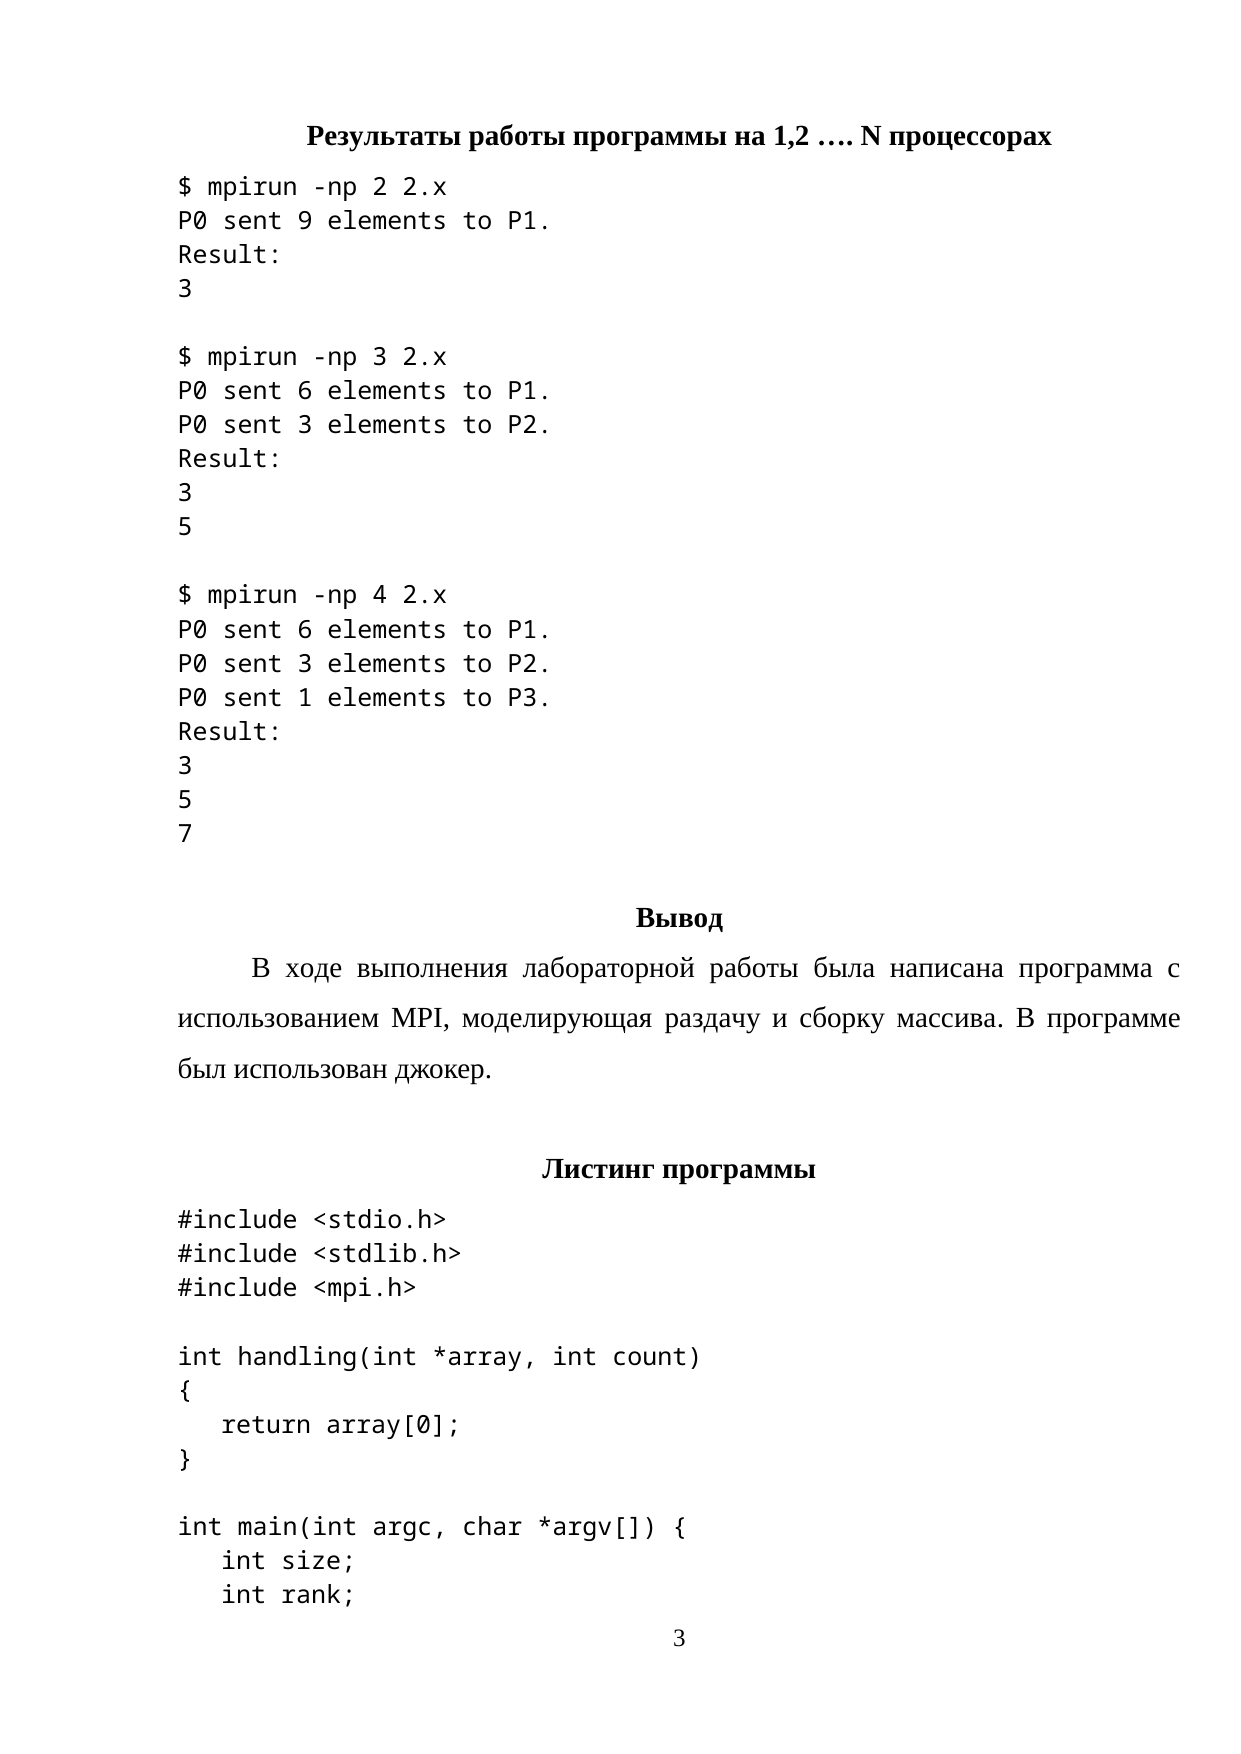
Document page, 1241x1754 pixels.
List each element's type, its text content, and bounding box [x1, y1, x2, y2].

text В ходе выполнения лабораторной работы была написана программа с использованием MPI, моделирующая раздачу и сборку массива. В программе был использован джокер. [177, 950, 1181, 1084]
text int main(int argc, char *argv[]) { [177, 1508, 1181, 1542]
text Вывод [177, 900, 1181, 933]
list #include <stdio.h> [177, 1202, 1181, 1236]
text 5 [177, 782, 1181, 816]
text P0 sent 6 elements to P1. [177, 611, 1181, 645]
text } [177, 1440, 1181, 1474]
text int size; [177, 1542, 1181, 1577]
text $ mpirun -np 4 2.x [177, 577, 1181, 611]
text P0 sent 9 elements to P1. [177, 202, 1181, 237]
text #include <mpi.h> [177, 1270, 1181, 1304]
text Result: [177, 713, 1181, 747]
text 3 [177, 271, 1181, 305]
text #include <stdlib.h> [177, 1236, 1181, 1270]
text return array[0]; [177, 1406, 1181, 1440]
text Result: [177, 441, 1181, 475]
text P0 sent 6 elements to P1. [177, 373, 1181, 407]
text { [177, 1372, 1181, 1406]
text P0 sent 3 elements to P2. [177, 407, 1181, 441]
subtitle Результаты работы программы на 1,2 …. N процессорах [177, 118, 1181, 152]
text $ mpirun -np 2 2.x [177, 168, 1181, 202]
text P0 sent 3 elements to P2. [177, 645, 1181, 679]
text int rank; [177, 1577, 1181, 1611]
text P0 sent 1 elements to P3. [177, 679, 1181, 713]
text $ mpirun -np 3 2.x [177, 339, 1181, 373]
text 3 [177, 475, 1181, 509]
subtitle Листинг программы [177, 1152, 1181, 1185]
text 5 [177, 509, 1181, 543]
text 7 [177, 816, 1181, 850]
text Result: [177, 237, 1181, 271]
text 3 [177, 747, 1181, 782]
text int handling(int *array, int count) [177, 1338, 1181, 1372]
